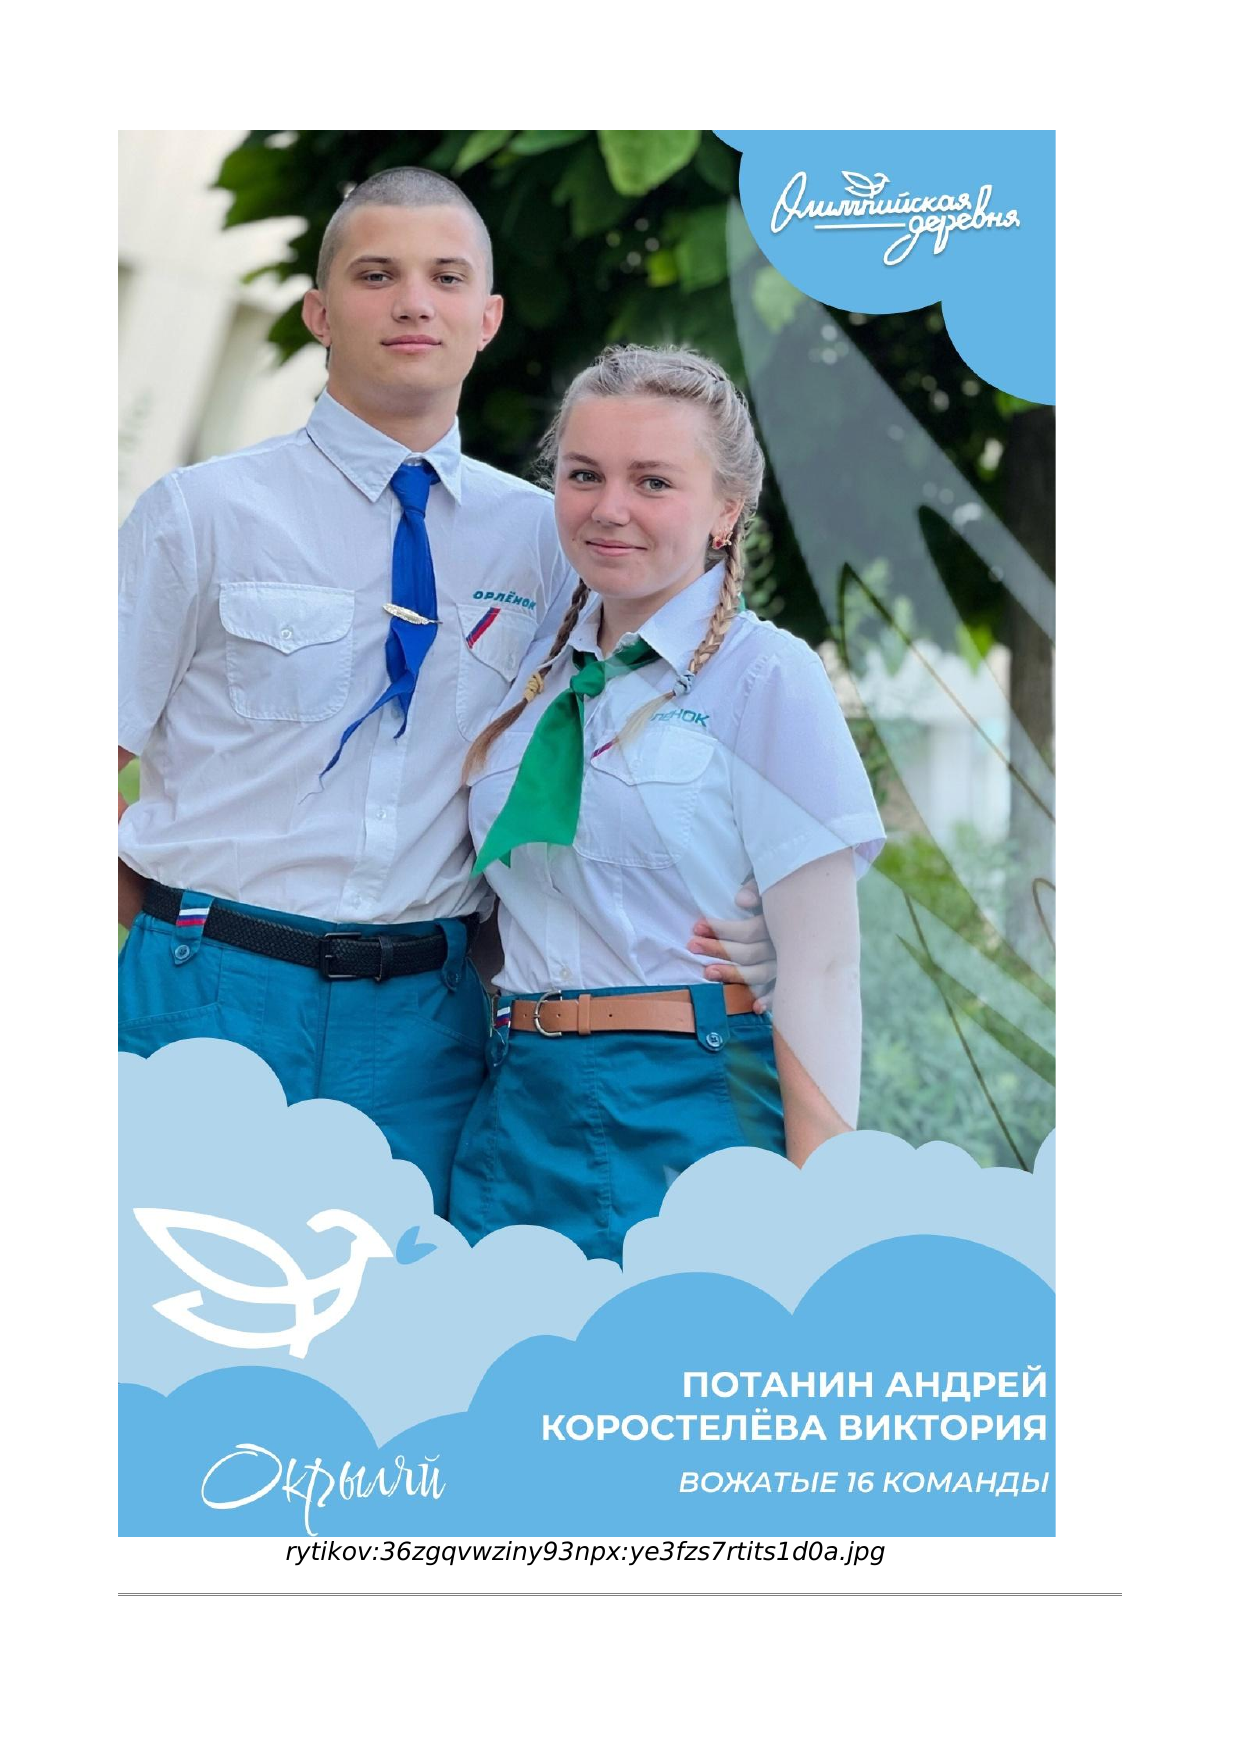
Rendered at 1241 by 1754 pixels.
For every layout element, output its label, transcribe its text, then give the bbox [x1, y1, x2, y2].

picture [382, 1010, 393, 1017]
picture [312, 1020, 320, 1030]
picture [118, 130, 1056, 1537]
picture [370, 1068, 378, 1080]
picture [144, 926, 153, 932]
picture [324, 998, 330, 1030]
picture [214, 986, 218, 998]
picture [315, 1032, 326, 1076]
text rytikov:36zgqvwziny93npx:ye3fzs7rtits1d0a.jpg [118, 1537, 1056, 1566]
picture [371, 1008, 378, 1016]
picture [170, 937, 197, 967]
picture [381, 1115, 393, 1123]
picture [369, 1101, 399, 1113]
